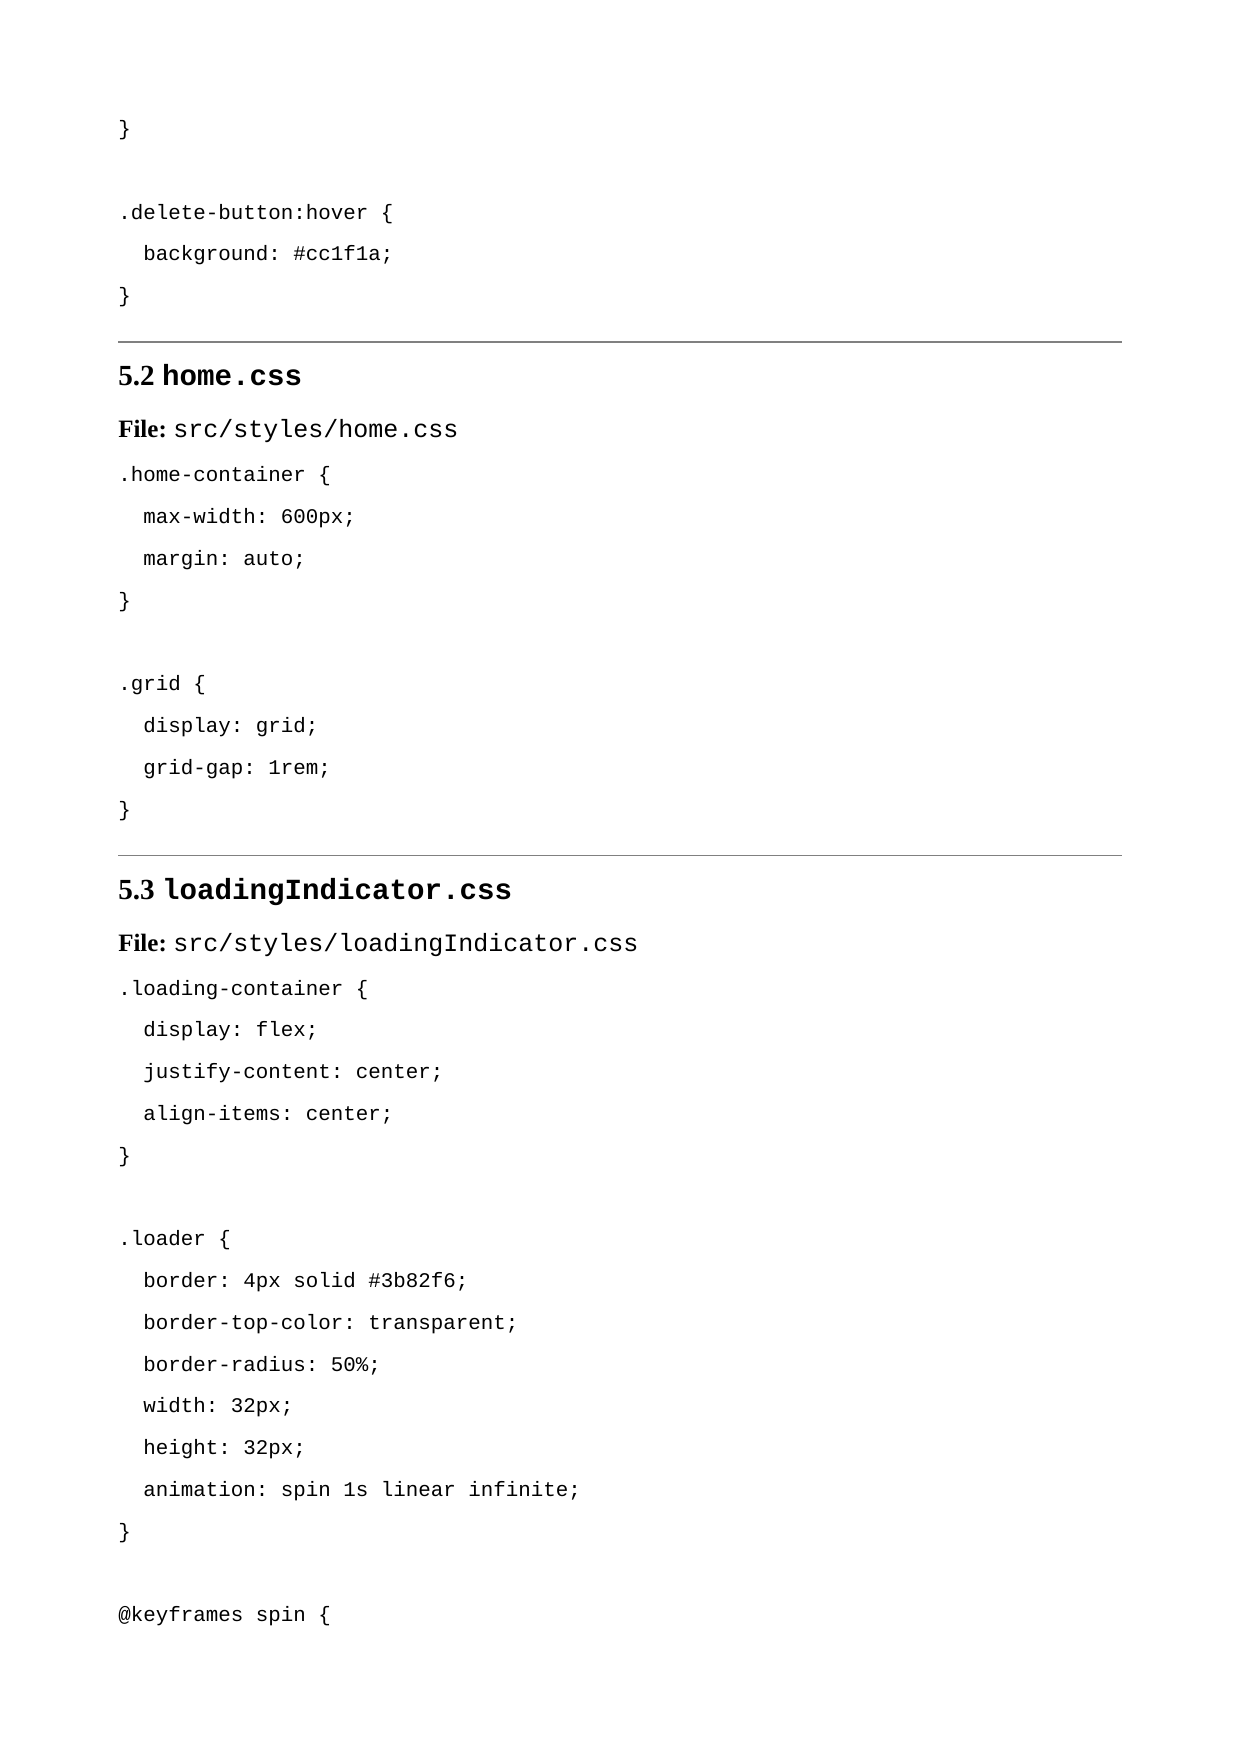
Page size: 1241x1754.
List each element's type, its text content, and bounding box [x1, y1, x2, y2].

text justify-content: center; [118, 1061, 1122, 1085]
text height: 32px; [118, 1437, 1122, 1461]
text .loader { [118, 1228, 1122, 1252]
text } [118, 590, 1122, 613]
text .loading-container { [118, 978, 1122, 1001]
text border-radius: 50%; [118, 1354, 1122, 1377]
text File: src/styles/home.css [118, 414, 1122, 445]
text max-width: 600px; [118, 506, 1122, 530]
text margin: auto; [118, 548, 1122, 572]
subtitle 5.3 loadingIndicator.css [118, 872, 1122, 908]
text grid-gap: 1rem; [118, 757, 1122, 780]
text } [118, 798, 1122, 822]
text display: grid; [118, 715, 1122, 739]
text .delete-button:hover { [118, 202, 1122, 225]
text align-items: center; [118, 1103, 1122, 1127]
text display: flex; [118, 1019, 1122, 1043]
text border: 4px solid #3b82f6; [118, 1270, 1122, 1294]
subtitle 5.2 home.css [118, 358, 1122, 394]
text .home-container { [118, 464, 1122, 488]
text } [118, 1145, 1122, 1168]
text @keyframes spin { [118, 1604, 1122, 1628]
text animation: spin 1s linear infinite; [118, 1479, 1122, 1503]
text File: src/styles/loadingIndicator.css [118, 928, 1122, 958]
text } [118, 118, 1122, 142]
text width: 32px; [118, 1395, 1122, 1419]
text border-top-color: transparent; [118, 1312, 1122, 1336]
text .grid { [118, 673, 1122, 697]
text } [118, 1521, 1122, 1544]
text background: #cc1f1a; [118, 243, 1122, 267]
text } [118, 285, 1122, 309]
